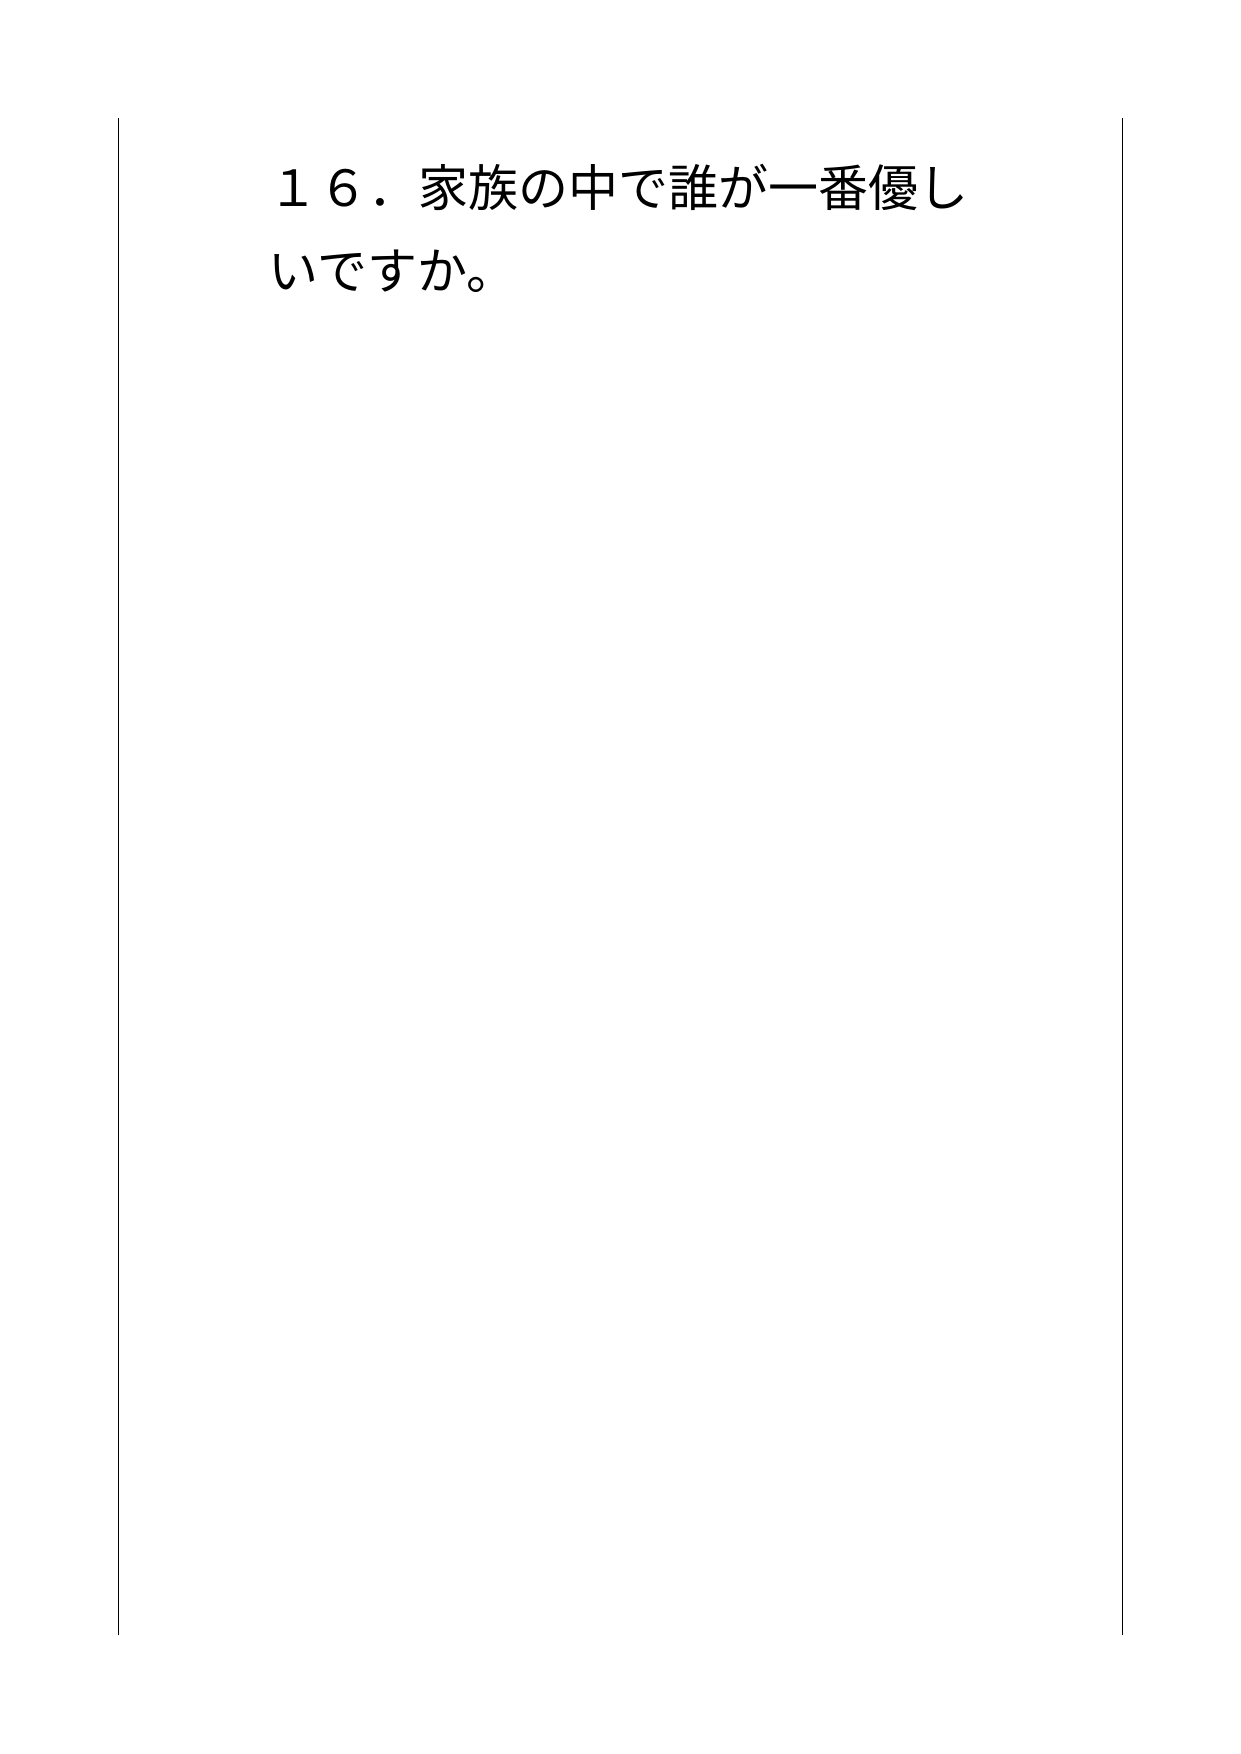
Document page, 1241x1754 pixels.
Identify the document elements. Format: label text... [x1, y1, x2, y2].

text １６．家族の中で誰が一番優しいですか。 [268, 148, 972, 304]
